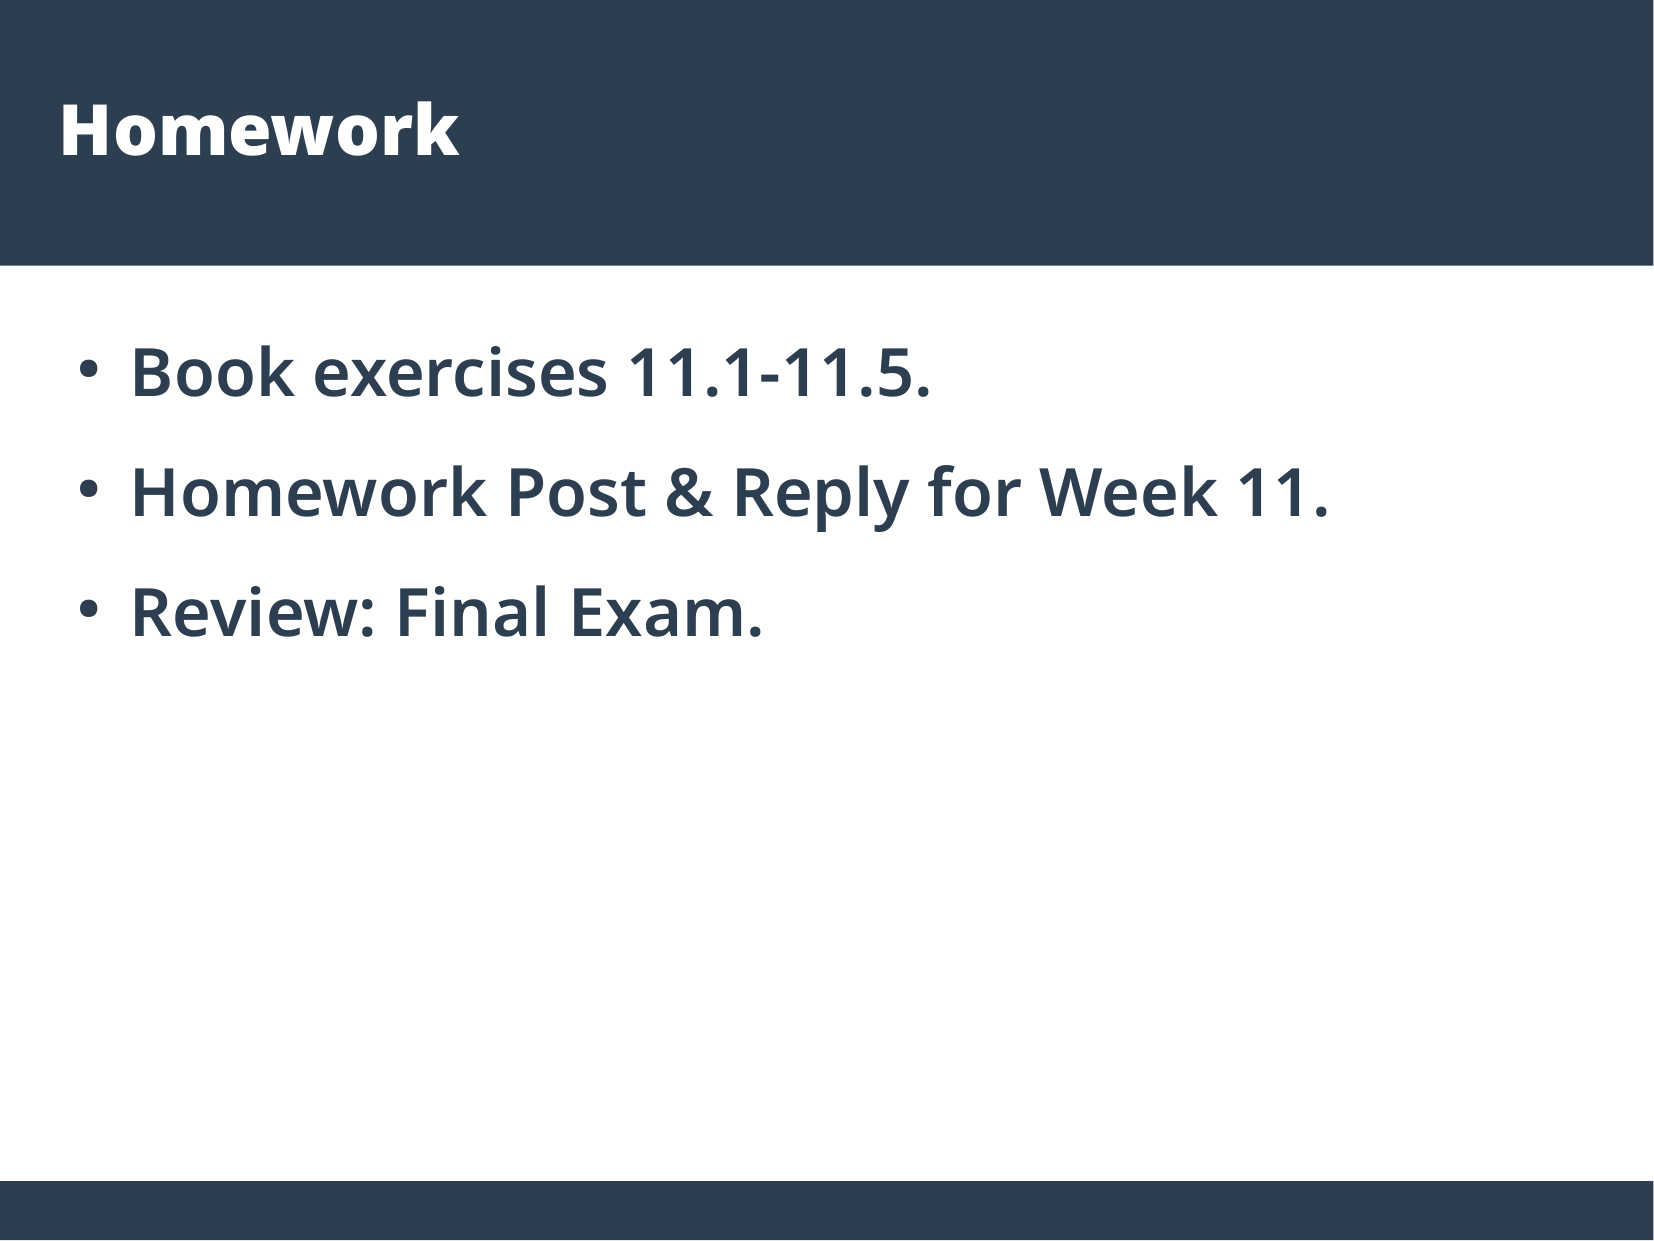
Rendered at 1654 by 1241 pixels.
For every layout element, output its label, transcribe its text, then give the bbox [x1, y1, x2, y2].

title Homework [59, 49, 1595, 207]
list Book exercises 11.1-11.5. Homework Post & Reply for Week 11. Review: Final Exam. [59, 324, 1595, 661]
